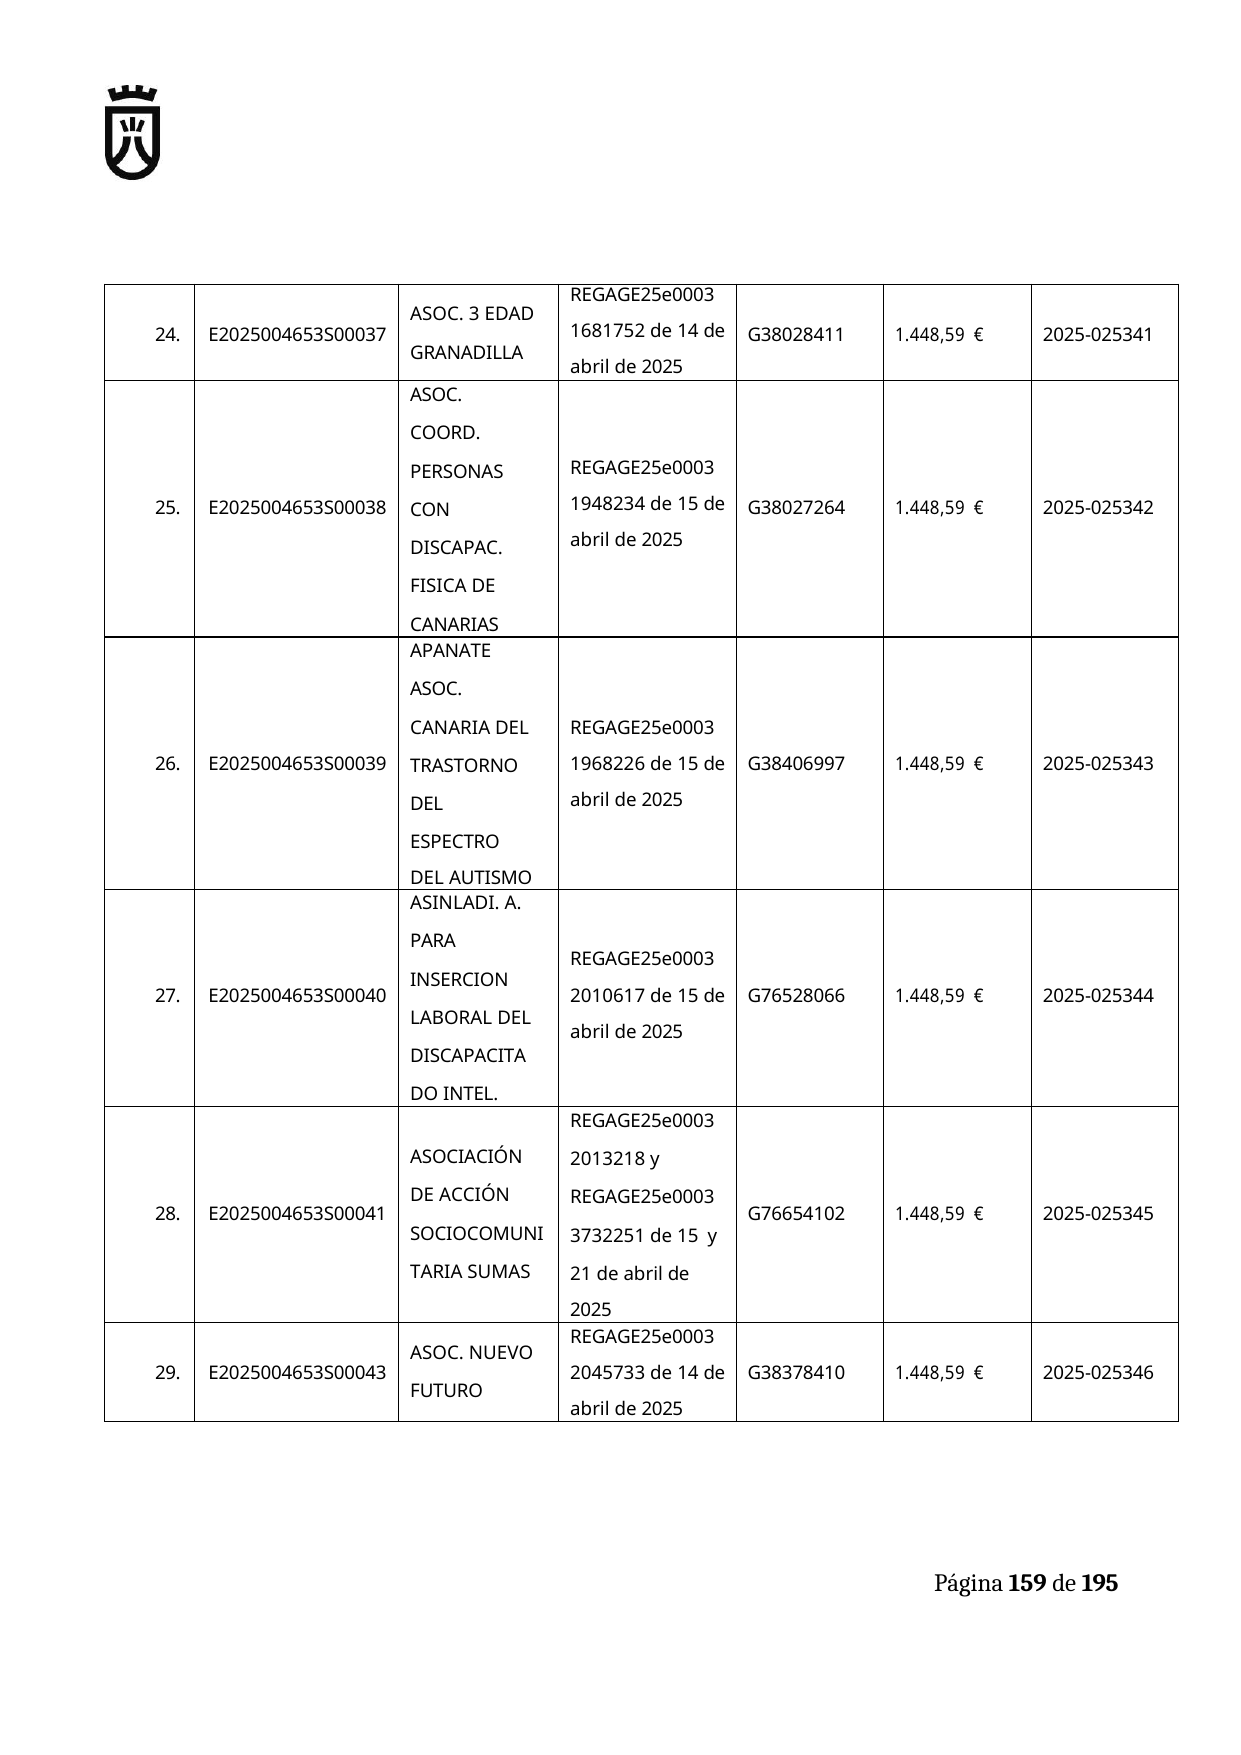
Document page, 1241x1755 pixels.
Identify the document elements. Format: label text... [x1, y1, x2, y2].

table_cell G38378410 [737, 1323, 883, 1421]
table_cell 2025-025346 [1032, 1323, 1178, 1421]
table_cell E2025004653S00040 [195, 890, 398, 1106]
table_cell 1.448,59 € [884, 890, 1031, 1106]
table_cell E2025004653S00043 [195, 1323, 398, 1421]
table_header ASOC. 3 EDAD GRANADILLA [399, 285, 558, 380]
table_header G38028411 [737, 285, 883, 380]
table_cell 2025-025342 [1032, 381, 1178, 636]
table_cell REGAGE25e0003 2013218 y REGAGE25e0003 3732251 de 15 y 21 de abril de 2025 [559, 1107, 736, 1322]
table_cell ASOC. COORD. PERSONAS CON DISCAPAC. FISICA DE CANARIAS [399, 381, 558, 636]
table_cell ASOCIACIÓN DE ACCIÓN SOCIOCOMUNI TARIA SUMAS [399, 1107, 558, 1322]
table_cell E2025004653S00039 [195, 638, 398, 888]
table_cell G76528066 [737, 890, 883, 1106]
table_cell APANATE ASOC. CANARIA DEL TRASTORNO DEL ESPECTRO DEL AUTISMO [399, 638, 558, 888]
table_cell 1.448,59 € [884, 1323, 1031, 1421]
table_cell ASINLADI. A. PARA INSERCION LABORAL DEL DISCAPACITA DO INTEL. [399, 890, 558, 1106]
table_cell 1.448,59 € [884, 638, 1031, 888]
table_cell 2025-025343 [1032, 638, 1178, 888]
table_cell 28. [105, 1107, 194, 1322]
table_cell 25. [105, 381, 194, 636]
table_cell 29. [105, 1323, 194, 1421]
table_cell G38406997 [737, 638, 883, 888]
table_cell E2025004653S00038 [195, 381, 398, 636]
table_header REGAGE25e0003 1681752 de 14 de abril de 2025 [559, 285, 736, 380]
table_cell E2025004653S00041 [195, 1107, 398, 1322]
table_cell REGAGE25e0003 1968226 de 15 de abril de 2025 [559, 638, 736, 888]
table_cell REGAGE25e0003 2045733 de 14 de abril de 2025 [559, 1323, 736, 1421]
table_cell 26. [105, 638, 194, 888]
table_cell ASOC. NUEVO FUTURO [399, 1323, 558, 1421]
table_header 24. [105, 285, 194, 380]
table_cell REGAGE25e0003 2010617 de 15 de abril de 2025 [559, 890, 736, 1106]
table_cell G76654102 [737, 1107, 883, 1322]
table_cell G38027264 [737, 381, 883, 636]
table_header 2025-025341 [1032, 285, 1178, 380]
table_cell 2025-025345 [1032, 1107, 1178, 1322]
table_cell 2025-025344 [1032, 890, 1178, 1106]
table_header 1.448,59 € [884, 285, 1031, 380]
table_cell REGAGE25e0003 1948234 de 15 de abril de 2025 [559, 381, 736, 636]
table_cell 1.448,59 € [884, 1107, 1031, 1322]
table_cell 1.448,59 € [884, 381, 1031, 636]
table_cell 27. [105, 890, 194, 1106]
table_header E2025004653S00037 [195, 285, 398, 380]
